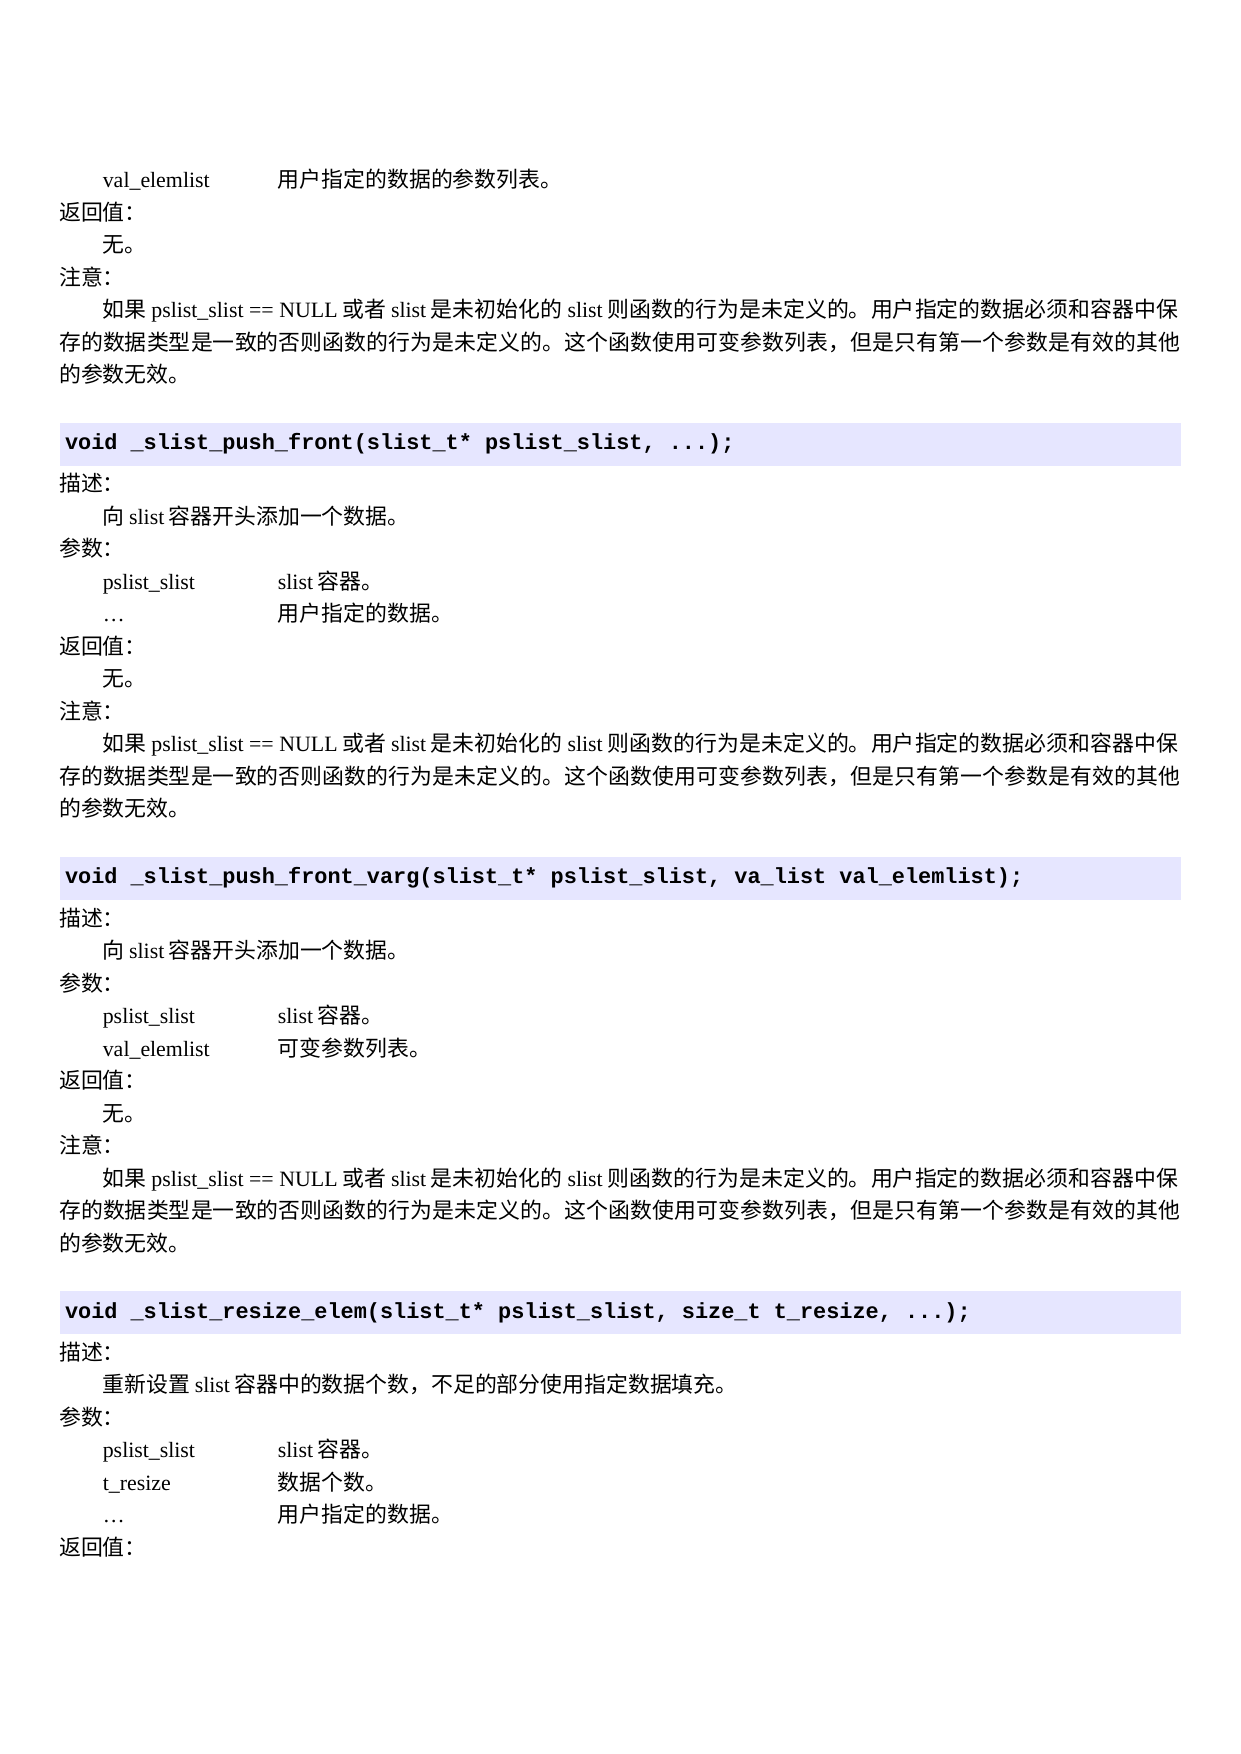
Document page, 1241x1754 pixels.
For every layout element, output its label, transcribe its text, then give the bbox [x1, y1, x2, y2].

text 重新设置slist容器中的数据个数，不足的部分使用指定数据填充。 [59, 1367, 1181, 1399]
text val_elemlist 可变参数列表。 [59, 1030, 1181, 1063]
text pslist_slist slist容器。 [59, 1432, 1181, 1464]
text … 用户指定的数据。 [59, 1497, 1181, 1529]
text 参数： [59, 965, 1181, 998]
table_header void _slist_push_front(slist_t* pslist_slist, ...); [60, 423, 1181, 466]
text 描述： [59, 901, 1181, 933]
text 返回值： [59, 1529, 1181, 1562]
text 注意： [59, 693, 1181, 726]
text 注意： [59, 259, 1181, 292]
text 参数： [59, 531, 1181, 563]
text pslist_slist slist容器。 [59, 563, 1181, 596]
text 无。 [59, 661, 1181, 693]
text t_resize 数据个数。 [59, 1464, 1181, 1497]
text 返回值： [59, 1063, 1181, 1095]
text 返回值： [59, 194, 1181, 227]
text 向slist容器开头添加一个数据。 [59, 498, 1181, 531]
text 参数： [59, 1399, 1181, 1432]
text 如果pslist_slist == NULL或者slist是未初始化的slist则函数的行为是未定义的。用户指定的数据必须和容器中保存的数据类型是一致的否则函数的行为是未定义的。这个函数使用可变参数列表，但是只有第一个参数是有效的其他的参数无效。 [59, 1160, 1181, 1258]
text 无。 [59, 1095, 1181, 1128]
table_header void _slist_push_front_varg(slist_t* pslist_slist, va_list val_elemlist); [60, 857, 1181, 900]
text 返回值： [59, 628, 1181, 661]
text 无。 [59, 227, 1181, 259]
text 描述： [59, 467, 1181, 498]
text … 用户指定的数据。 [59, 596, 1181, 628]
text 如果pslist_slist == NULL或者slist是未初始化的slist则函数的行为是未定义的。用户指定的数据必须和容器中保存的数据类型是一致的否则函数的行为是未定义的。这个函数使用可变参数列表，但是只有第一个参数是有效的其他的参数无效。 [59, 292, 1181, 389]
text 如果pslist_slist == NULL或者slist是未初始化的slist则函数的行为是未定义的。用户指定的数据必须和容器中保存的数据类型是一致的否则函数的行为是未定义的。这个函数使用可变参数列表，但是只有第一个参数是有效的其他的参数无效。 [59, 726, 1181, 823]
text pslist_slist slist容器。 [59, 998, 1181, 1030]
text 描述： [59, 1335, 1181, 1367]
text 注意： [59, 1128, 1181, 1160]
text val_elemlist 用户指定的数据的参数列表。 [59, 162, 1181, 194]
text 向slist容器开头添加一个数据。 [59, 933, 1181, 965]
table_header void _slist_resize_elem(slist_t* pslist_slist, size_t t_resize, ...); [60, 1291, 1181, 1334]
